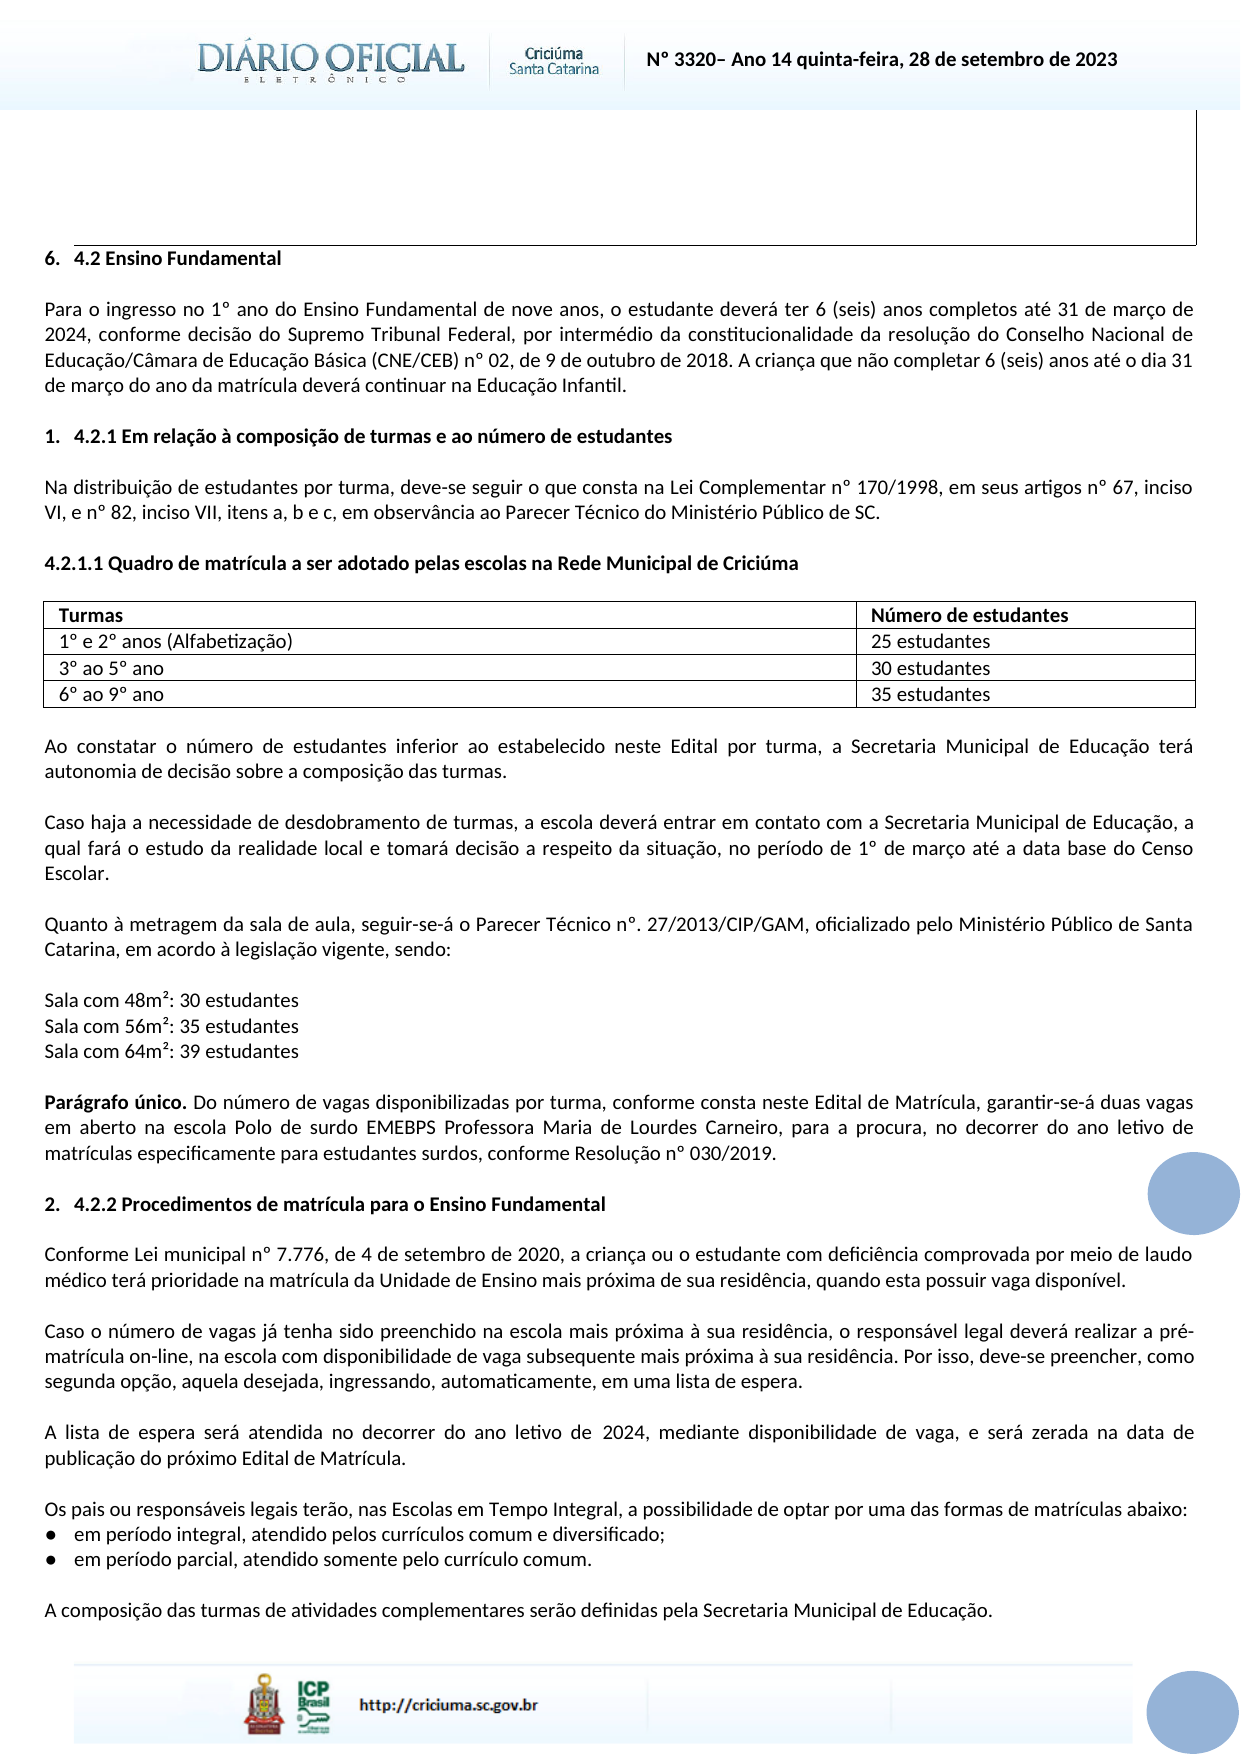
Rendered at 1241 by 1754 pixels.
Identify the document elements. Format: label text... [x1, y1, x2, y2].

text 4.2.2 Procedimentos de matrícula para o Ensino Fundamental [44, 1191, 1154, 1216]
text 4.2 Ensino Fundamental [44, 245, 1196, 271]
table_cell 35 estudantes [857, 681, 1195, 707]
table_cell 30 estudantes [857, 655, 1195, 680]
table_header Número de estudantes [857, 602, 1195, 627]
text 4.2.1.1 Quadro de matrícula a ser adotado pelas escolas na Rede Municipal de Criciúma [44, 550, 1196, 576]
text Quanto à metragem da sala de aula, seguir-se-á o Parecer Técnico nº. 27/2013/CIP/GAM, oficializado pelo Ministério Público de Santa Catarina, em acordo à legislação vigente, sendo: [44, 911, 1196, 962]
table_cell 3º ao 5º ano [44, 655, 856, 680]
text Sala com 48m²: 30 estudantes [44, 987, 1196, 1013]
text Os pais ou responsáveis legais terão, nas Escolas em Tempo Integral, a possibilidade de optar por uma das formas de matrículas abaixo: [44, 1496, 1196, 1521]
text Parágrafo único. Do número de vagas disponibilizadas por turma, conforme consta neste Edital de Matrícula, garantir-se-á duas vagas em aberto na escola Polo de surdo EMEBPS Professora Maria de Lourdes Carneiro, para a procura, no decorrer do ano letivo de matrículas especificamente para estudantes surdos, conforme Resolução nº 030/2019. [44, 1089, 1196, 1165]
text A composição das turmas de atividades complementares serão definidas pela Secretaria Municipal de Educação. [44, 1597, 1196, 1623]
text Sala com 56m²: 35 estudantes [44, 1013, 1196, 1038]
table_cell 6º ao 9º ano [44, 681, 856, 707]
list em período parcial, atendido somente pelo currículo comum. [44, 1547, 1196, 1572]
table_cell 1º e 2º anos (Alfabetização) [44, 629, 856, 654]
text Ao constatar o número de estudantes inferior ao estabelecido neste Edital por turma, a Secretaria Municipal de Educação terá autonomia de decisão sobre a composição das turmas. [44, 733, 1196, 784]
list em período integral, atendido pelos currículos comum e diversificado; [44, 1521, 1196, 1547]
text Sala com 64m²: 39 estudantes [44, 1038, 1196, 1064]
text 4.2.1 Em relação à composição de turmas e ao número de estudantes [44, 423, 1196, 448]
text Caso haja a necessidade de desdobramento de turmas, a escola deverá entrar em contato com a Secretaria Municipal de Educação, a qual fará o estudo da realidade local e tomará decisão a respeito da situação, no período de 1º de março até a data base do Censo Escolar. [44, 809, 1196, 886]
table_cell 25 estudantes [857, 629, 1195, 654]
text Na distribuição de estudantes por turma, deve-se seguir o que consta na Lei Complementar nº 170/1998, em seus artigos nº 67, inciso VI, e nº 82, inciso VII, itens a, b e c, em observância ao Parecer Técnico do Ministério Público de SC. [44, 474, 1196, 525]
text A lista de espera será atendida no decorrer do ano letivo de 2024, mediante disponibilidade de vaga, e será zerada na data de publicação do próximo Edital de Matrícula. [44, 1419, 1196, 1470]
text Para o ingresso no 1º ano do Ensino Fundamental de nove anos, o estudante deverá ter 6 (seis) anos completos até 31 de março de 2024, conforme decisão do Supremo Tribunal Federal, por intermédio da constitucionalidade da resolução do Conselho Nacional de Educação/Câmara de Educação Básica (CNE/CEB) nº 02, de 9 de outubro de 2018. A criança que não completar 6 (seis) anos até o dia 31 de março do ano da matrícula deverá continuar na Educação Infantil. [44, 296, 1196, 398]
table_header Turmas [44, 602, 856, 627]
text Caso o número de vagas já tenha sido preenchido na escola mais próxima à sua residência, o responsável legal deverá realizar a pré-matrícula on-line, na escola com disponibilidade de vaga subsequente mais próxima à sua residência. Por isso, deve-se preencher, como segunda opção, aquela desejada, ingressando, automaticamente, em uma lista de espera. [44, 1318, 1196, 1394]
text Conforme Lei municipal nº 7.776, de 4 de setembro de 2020, a criança ou o estudante com deficiência comprovada por meio de laudo médico terá prioridade na matrícula da Unidade de Ensino mais próxima de sua residência, quando esta possuir vaga disponível. [44, 1242, 1196, 1292]
